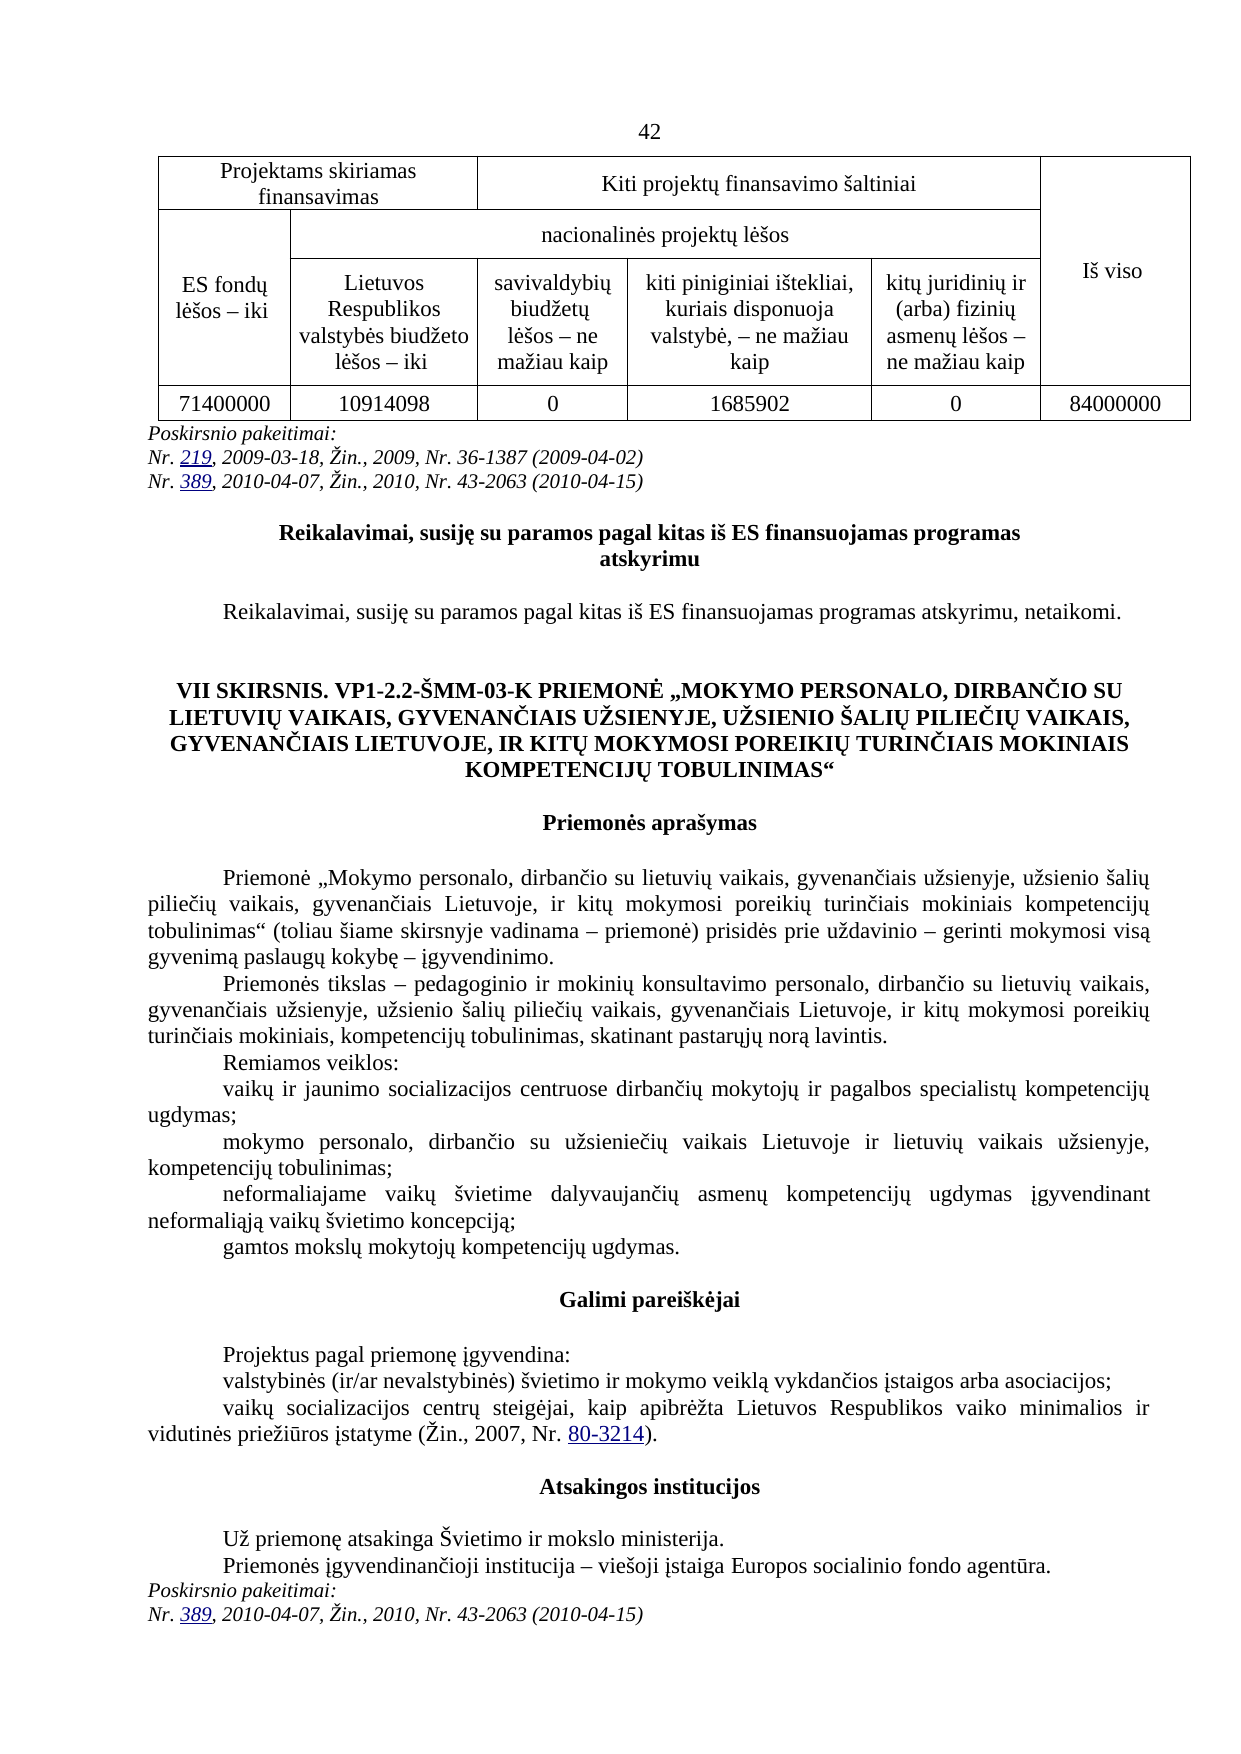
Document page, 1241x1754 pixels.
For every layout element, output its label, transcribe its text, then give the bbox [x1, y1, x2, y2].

text Poskirsnio pakeitimai: [148, 421, 1152, 445]
text Poskirsnio pakeitimai: [148, 1578, 1152, 1602]
table_cell 71400000 [159, 386, 290, 419]
text Projektus pagal priemonę įgyvendina: [148, 1341, 1152, 1367]
table_cell savivaldybių biudžetų lėšos – ne mažiau kaip [478, 259, 627, 385]
table_cell 0 [872, 386, 1040, 419]
text Remiamos veiklos: [148, 1049, 1152, 1075]
text mokymo personalo, dirbančio su užsieniečių vaikais Lietuvoje ir lietuvių vaikais užsienyje, kompetencijų tobulinimas; [148, 1128, 1152, 1180]
text Reikalavimai, susiję su paramos pagal kitas iš ES finansuojamas programas atskyrimu, netaikomi. [148, 598, 1152, 624]
table_cell Lietuvos Respublikos valstybės biudžeto lėšos – iki [291, 259, 477, 385]
table_cell nacionalinės projektų lėšos [291, 210, 1040, 258]
text Galimi pareiškėjai [148, 1286, 1152, 1312]
subtitle VII SKIRSNIS. VP1-2.2-ŠMM-03-K PRIEMONĖ „MOKYMO PERSONALO, DIRBANČIO SU LIETUVIŲ VAIKAIS, GYVENANČIAIS UŽSIENYJE, UŽSIENIO ŠALIŲ PILIEČIŲ VAIKAIS, GYVENANČIAIS LIETUVOJE, IR KITŲ MOKYMOSI POREIKIŲ TURINČIAIS MOKINIAIS KOMPETENCIJŲ TOBULINIMAS“ [148, 677, 1152, 783]
text vaikų socializacijos centrų steigėjai, kaip apibrėžta Lietuvos Respublikos vaiko minimalios ir vidutinės priežiūros įstatyme (Žin., 2007, Nr. 80-3214). [148, 1394, 1152, 1446]
table_cell 1685902 [628, 386, 871, 419]
table_header Iš viso [1041, 157, 1190, 385]
table_cell 84000000 [1041, 386, 1190, 419]
table_cell 10914098 [291, 386, 477, 419]
text gamtos mokslų mokytojų kompetencijų ugdymas. [148, 1233, 1152, 1259]
text Priemonės tikslas – pedagoginio ir mokinių konsultavimo personalo, dirbančio su lietuvių vaikais, gyvenančiais užsienyje, užsienio šalių piliečių vaikais, gyvenančiais Lietuvoje, ir kitų mokymosi poreikių turinčiais mokiniais, kompetencijų tobulinimas, skatinant pastarųjų norą lavintis. [148, 969, 1152, 1049]
text Priemonė „Mokymo personalo, dirbančio su lietuvių vaikais, gyvenančiais užsienyje, užsienio šalių piliečių vaikais, gyvenančiais Lietuvoje, ir kitų mokymosi poreikių turinčiais mokiniais kompetencijų tobulinimas“ (toliau šiame skirsnyje vadinama – priemonė) prisidės prie uždavinio – gerinti mokymosi visą gyvenimą paslaugų kokybę – įgyvendinimo. [148, 864, 1152, 969]
text valstybinės (ir/ar nevalstybinės) švietimo ir mokymo veiklą vykdančios įstaigos arba asociacijos; [148, 1367, 1152, 1394]
table_cell ES fondų lėšos – iki [159, 210, 290, 385]
table_header Kiti projektų finansavimo šaltiniai [478, 157, 1040, 209]
text neformaliajame vaikų švietime dalyvaujančių asmenų kompetencijų ugdymas įgyvendinant neformaliąją vaikų švietimo koncepciją; [148, 1180, 1152, 1233]
table_cell kiti piniginiai ištekliai, kuriais disponuoja valstybė, – ne mažiau kaip [628, 259, 871, 385]
text Priemonės įgyvendinančioji institucija – viešoji įstaiga Europos socialinio fondo agentūra. [148, 1552, 1152, 1578]
text Nr. 219, 2009-03-18, Žin., 2009, Nr. 36-1387 (2009-04-02) [148, 445, 1152, 469]
text Nr. 389, 2010-04-07, Žin., 2010, Nr. 43-2063 (2010-04-15) [148, 469, 1152, 493]
table_cell 0 [478, 386, 627, 419]
text Priemonės aprašymas [148, 809, 1152, 835]
text Atsakingos institucijos [148, 1473, 1152, 1499]
text Nr. 389, 2010-04-07, Žin., 2010, Nr. 43-2063 (2010-04-15) [148, 1602, 1152, 1626]
text Už priemonę atsakinga Švietimo ir mokslo ministerija. [148, 1525, 1152, 1552]
table_cell kitų juridinių ir (arba) fizinių asmenų lėšos – ne mažiau kaip [872, 259, 1040, 385]
table_header Projektams skiriamas finansavimas [159, 157, 477, 209]
text Reikalavimai, susiję su paramos pagal kitas iš ES finansuojamas programas atskyrimu [148, 519, 1152, 572]
text vaikų ir jaunimo socializacijos centruose dirbančių mokytojų ir pagalbos specialistų kompetencijų ugdymas; [148, 1075, 1152, 1128]
